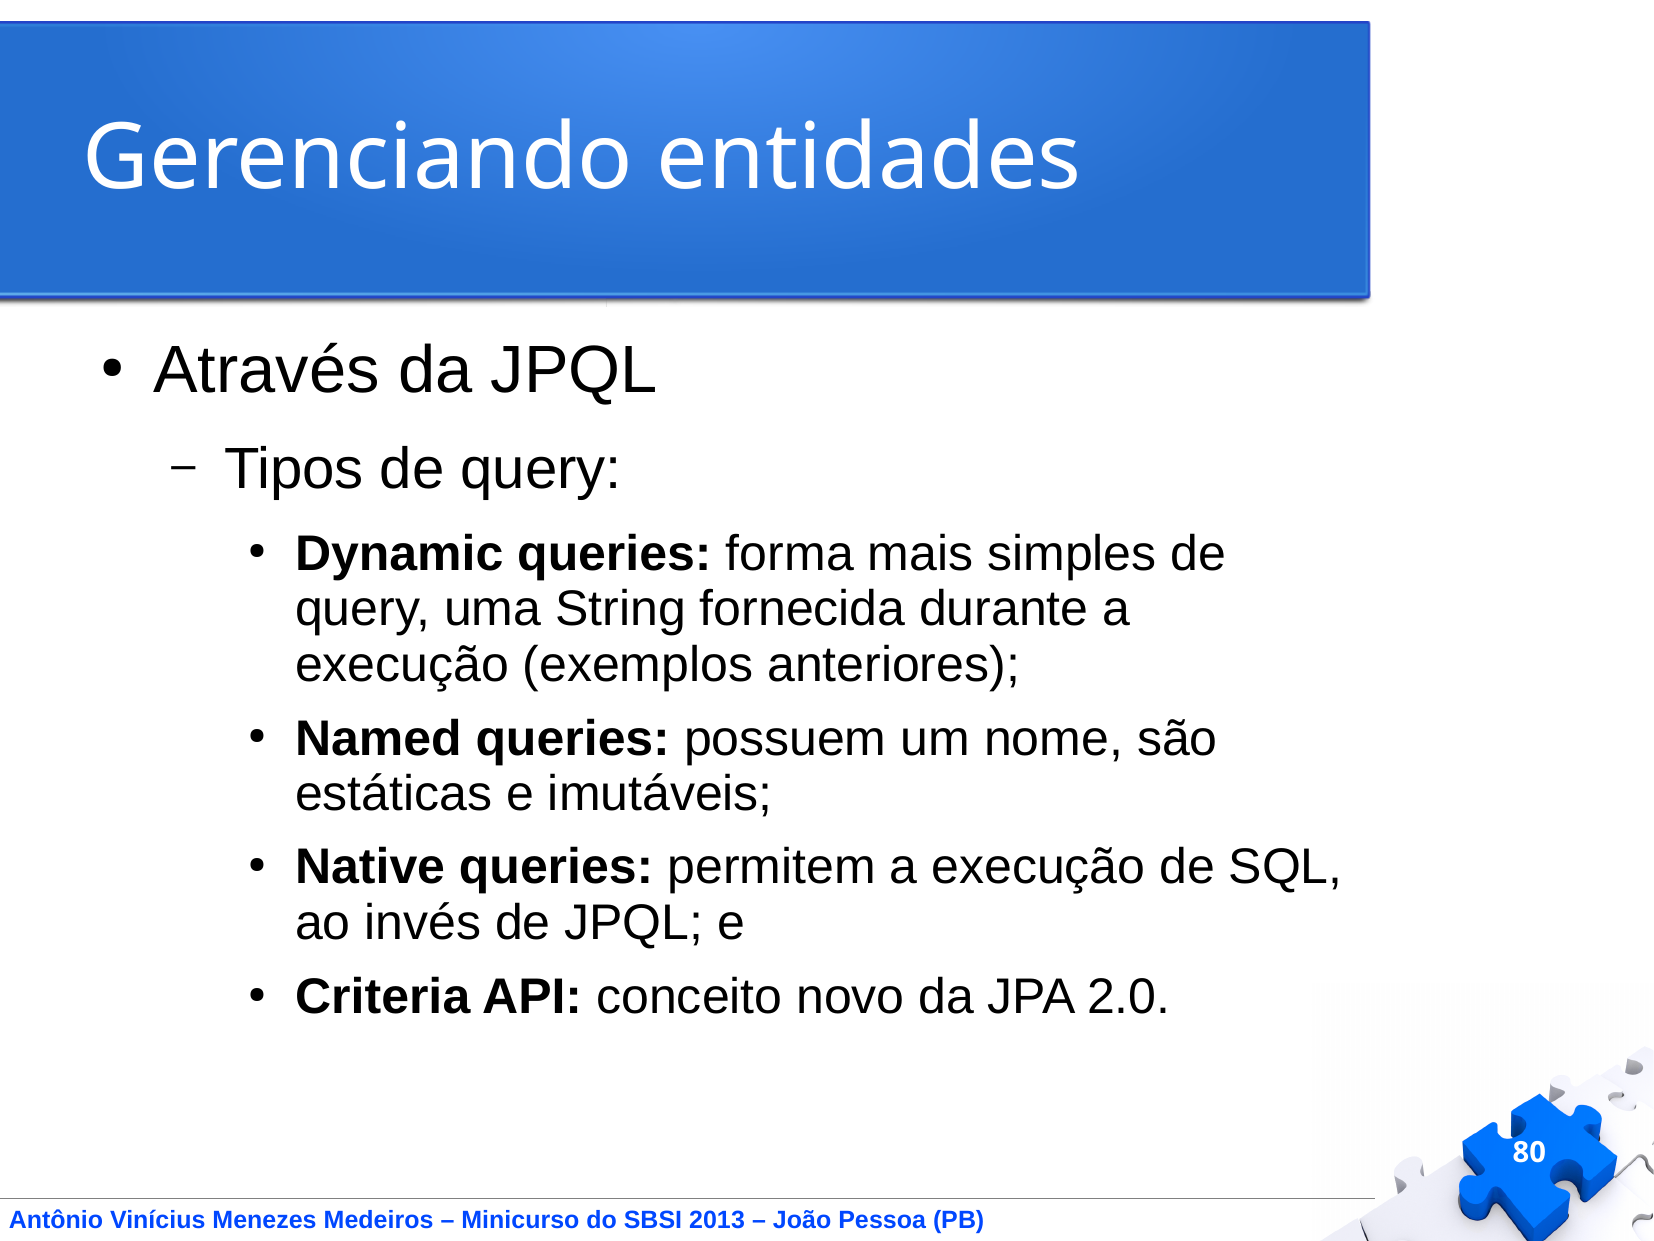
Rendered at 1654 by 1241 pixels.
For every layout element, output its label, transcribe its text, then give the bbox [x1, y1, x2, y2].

title Gerenciando entidades [82, 49, 1323, 257]
picture [0, 21, 1375, 307]
list Através da JPQL Tipos de query: Dynamic queries: forma mais simples de query, uma String fornecida durante a execução (exemplos anteriores); Named queries: possuem um nome, são estáticas e imutáveis; Native queries: permitem a execução de SQL, ao invés de JPQL; e Criteria API: conceito novo da JPA 2.0. [82, 332, 1356, 1052]
picture [1311, 983, 1654, 1241]
